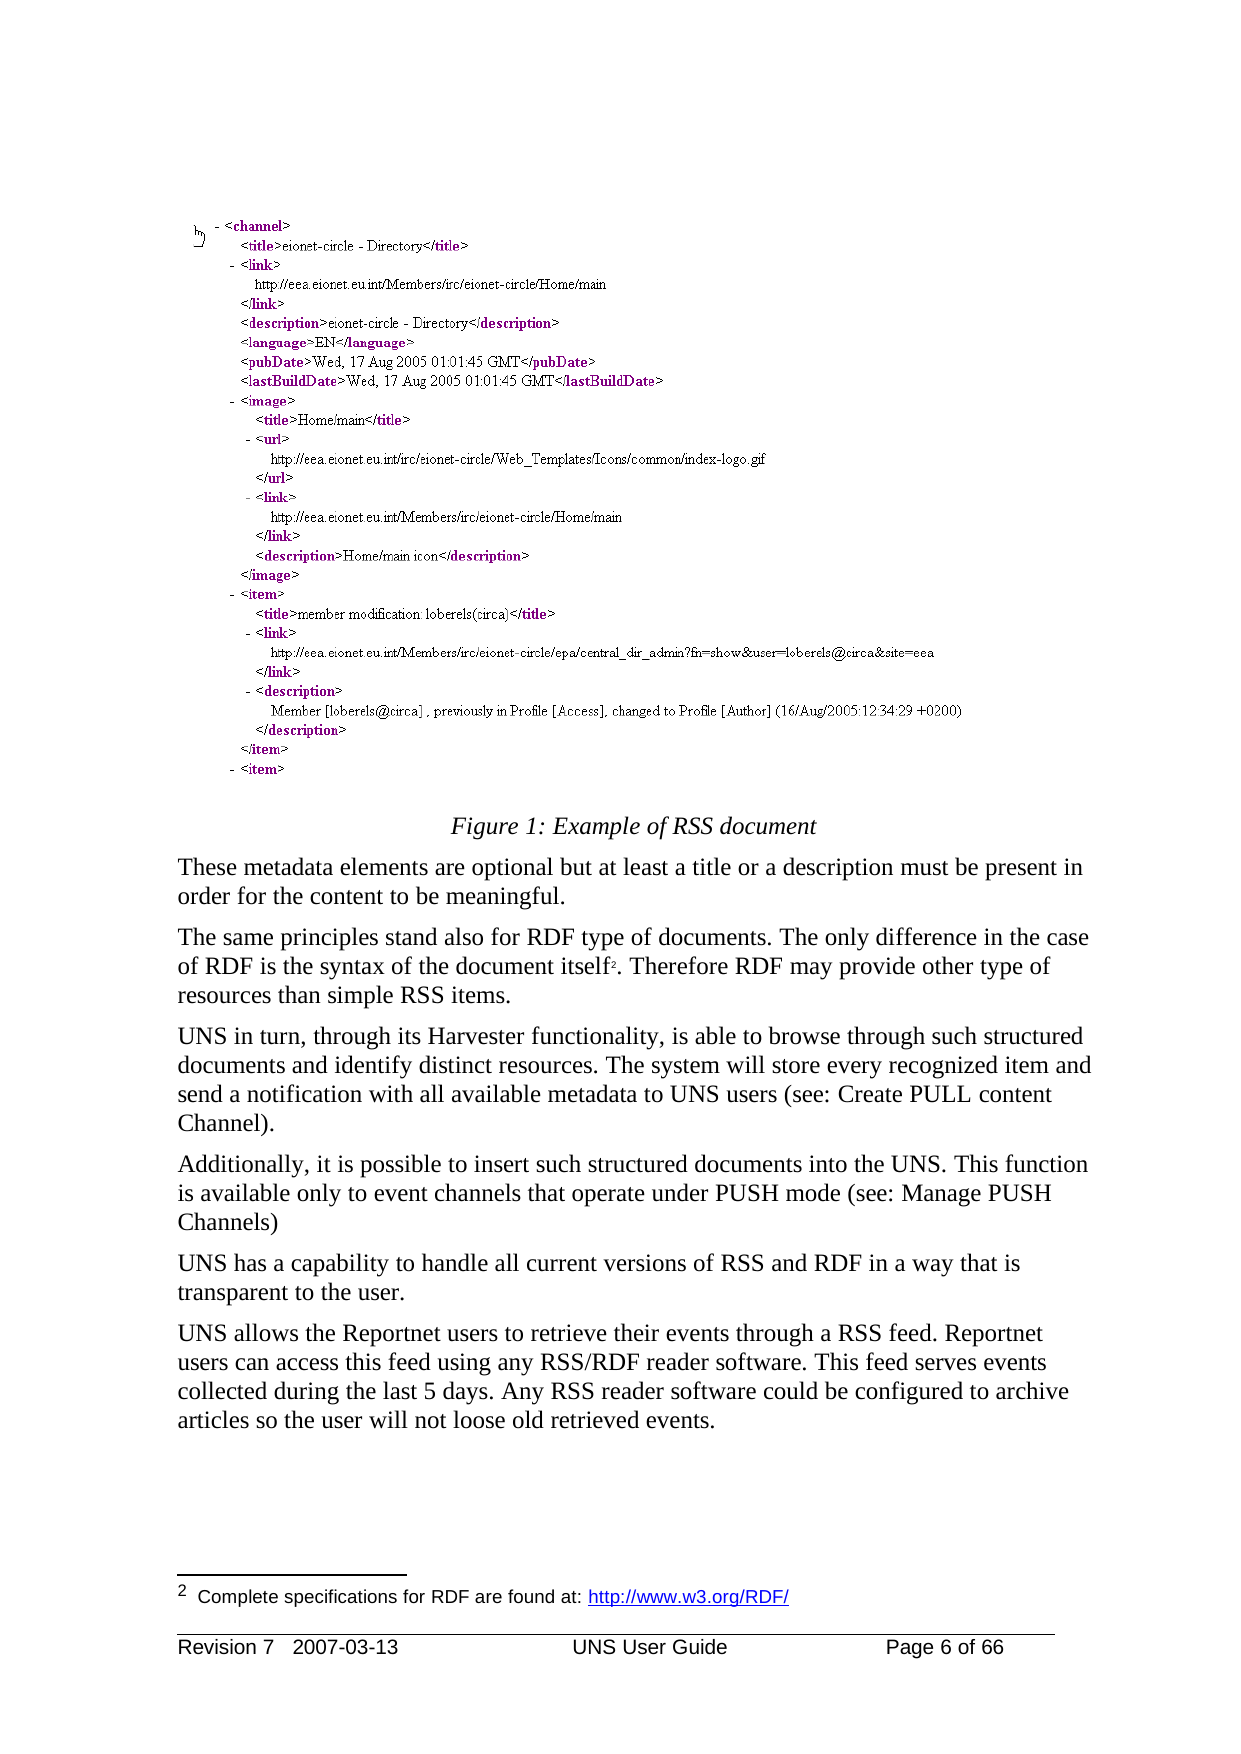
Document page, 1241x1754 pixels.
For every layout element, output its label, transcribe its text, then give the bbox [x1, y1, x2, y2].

text Additionally, it is possible to insert such structured documents into the UNS. This function is available only to event channels that operate under PUSH mode (see: Manage PUSH Channels) [177, 1149, 1092, 1236]
text UNS in turn, through its Harvester functionality, is able to browse through such structured documents and identify distinct resources. The system will store every recognized item and send a notification with all available metadata to UNS users (see: Create PULL content Channel). [177, 1021, 1092, 1137]
text Figure 1: Example of RSS document [177, 811, 1092, 839]
text The same principles stand also for RDF type of documents. The only difference in the case of RDF is the syntax of the document itself. Therefore RDF may provide other type of resources than simple RSS items. [177, 922, 1092, 1009]
picture [193, 219, 1164, 778]
text Complete specifications for RDF are found at: http://www.w3.org/RDF/ [177, 1581, 1092, 1607]
text UNS has a capability to handle all current versions of RSS and RDF in a way that is transparent to the user. [177, 1248, 1092, 1306]
text UNS allows the Reportnet users to retrieve their events through a RSS feed. Reportnet users can access this feed using any RSS/RDF reader software. This feed serves events collected during the last 5 days. Any RSS reader software could be configured to archive articles so the user will not loose old retrieved events. [177, 1318, 1092, 1434]
text These metadata elements are optional but at least a title or a description must be present in order for the content to be meaningful. [177, 852, 1092, 910]
